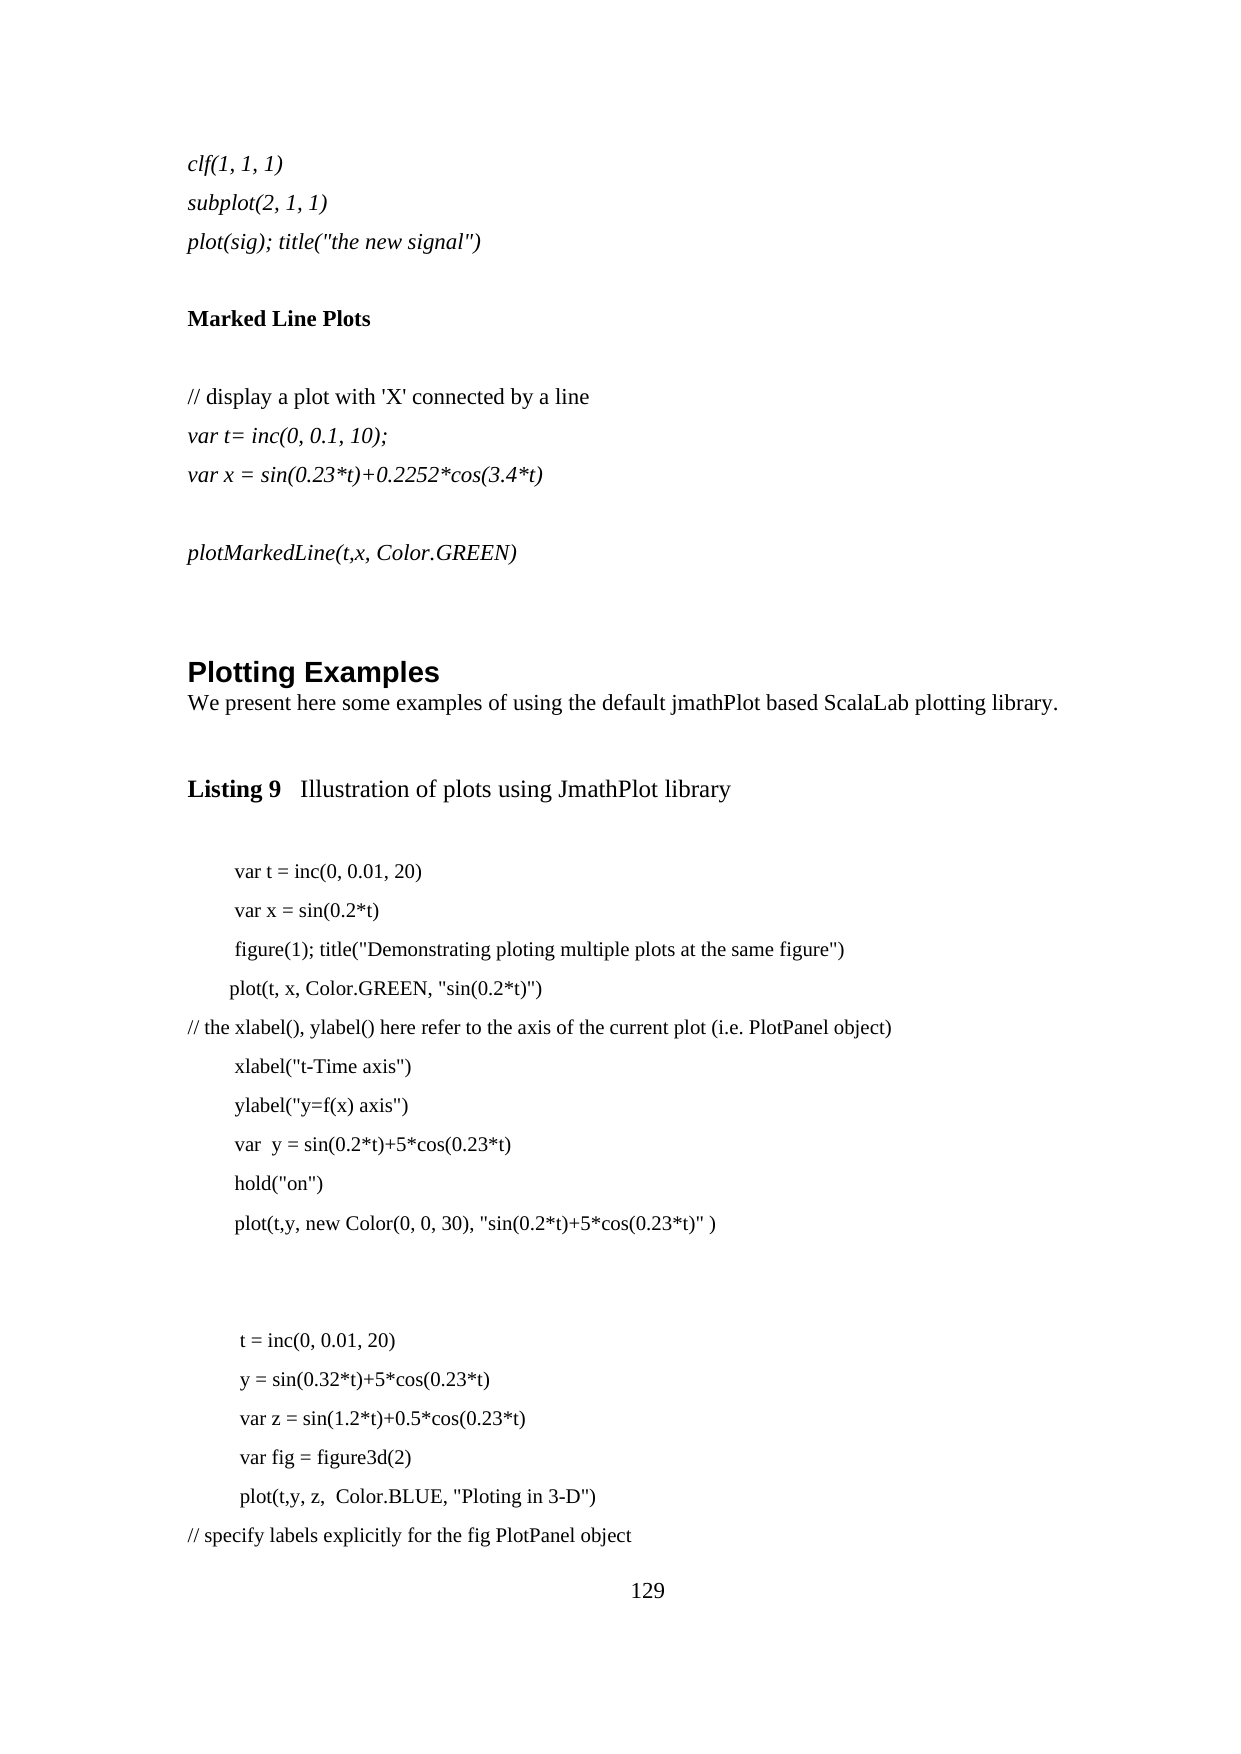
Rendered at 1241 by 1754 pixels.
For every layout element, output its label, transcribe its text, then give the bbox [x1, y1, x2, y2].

text plot(sig); title("the new signal") [187, 228, 1108, 254]
text ylabel("y=f(x) axis") [187, 1093, 1108, 1117]
text We present here some examples of using the default jmathPlot based ScalaLab plotting library. [187, 689, 1108, 715]
text var z = sin(1.2*t)+0.5*cos(0.23*t) [187, 1406, 1108, 1430]
text y = sin(0.32*t)+5*cos(0.23*t) [187, 1367, 1108, 1391]
text t = inc(0, 0.01, 20) [187, 1328, 1108, 1352]
text clf(1, 1, 1) [187, 150, 1108, 176]
text var x = sin(0.2*t) [187, 898, 1108, 922]
text hold("on") [187, 1171, 1108, 1195]
text var t = inc(0, 0.01, 20) [187, 859, 1108, 883]
text var y = sin(0.2*t)+5*cos(0.23*t) [187, 1132, 1108, 1156]
subtitle Plotting Examples [187, 655, 1108, 689]
text // the xlabel(), ylabel() here refer to the axis of the current plot (i.e. PlotPanel object) [187, 1015, 1108, 1039]
text // specify labels explicitly for the fig PlotPanel object [187, 1523, 1108, 1547]
text plot(t,y, new Color(0, 0, 30), "sin(0.2*t)+5*cos(0.23*t)" ) [187, 1210, 1108, 1234]
text plotMarkedLine(t,x, Color.GREEN) [187, 538, 1108, 565]
text Listing 9 Illustration of plots using JmathPlot library [187, 774, 1108, 802]
text plot(t, x, Color.GREEN, "sin(0.2*t)") [187, 976, 1108, 1000]
text Marked Line Plots [187, 305, 1108, 332]
text var fig = figure3d(2) [187, 1445, 1108, 1469]
text figure(1); title("Demonstrating ploting multiple plots at the same figure") [187, 937, 1108, 961]
text var x = sin(0.23*t)+0.2252*cos(3.4*t) [187, 461, 1108, 487]
text plot(t,y, z, Color.BLUE, "Ploting in 3-D") [187, 1484, 1108, 1508]
text // display a plot with 'X' connected by a line [187, 383, 1108, 409]
text subplot(2, 1, 1) [187, 189, 1108, 215]
text xlabel("t-Time axis") [187, 1054, 1108, 1078]
text var t= inc(0, 0.1, 10); [187, 422, 1108, 448]
